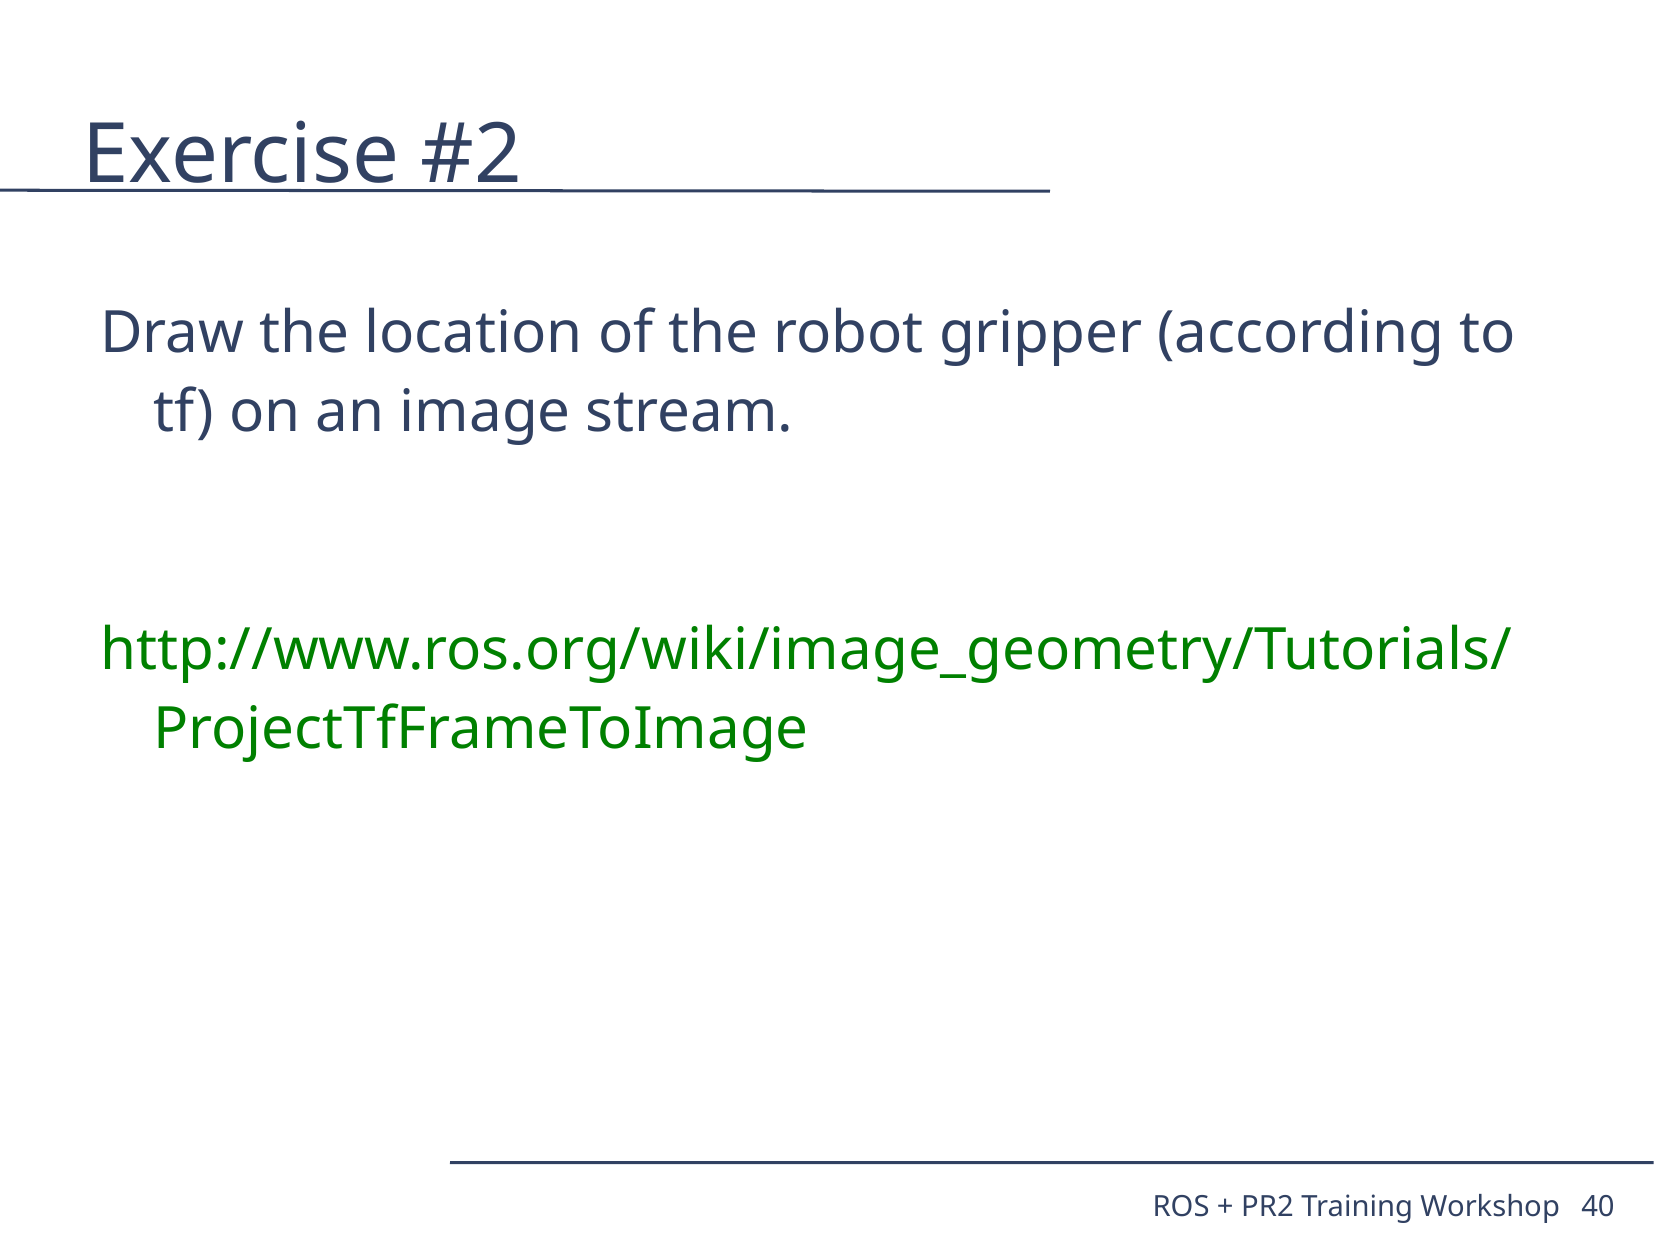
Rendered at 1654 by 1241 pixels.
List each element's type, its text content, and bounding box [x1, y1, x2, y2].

list Draw the location of the robot gripper (according to tf) on an image stream. http://www.ros.org/wiki/image_geometry/Tutorials/ProjectTfFrameToImage [82, 290, 1571, 1109]
title Exercise #2 [82, 75, 1571, 226]
